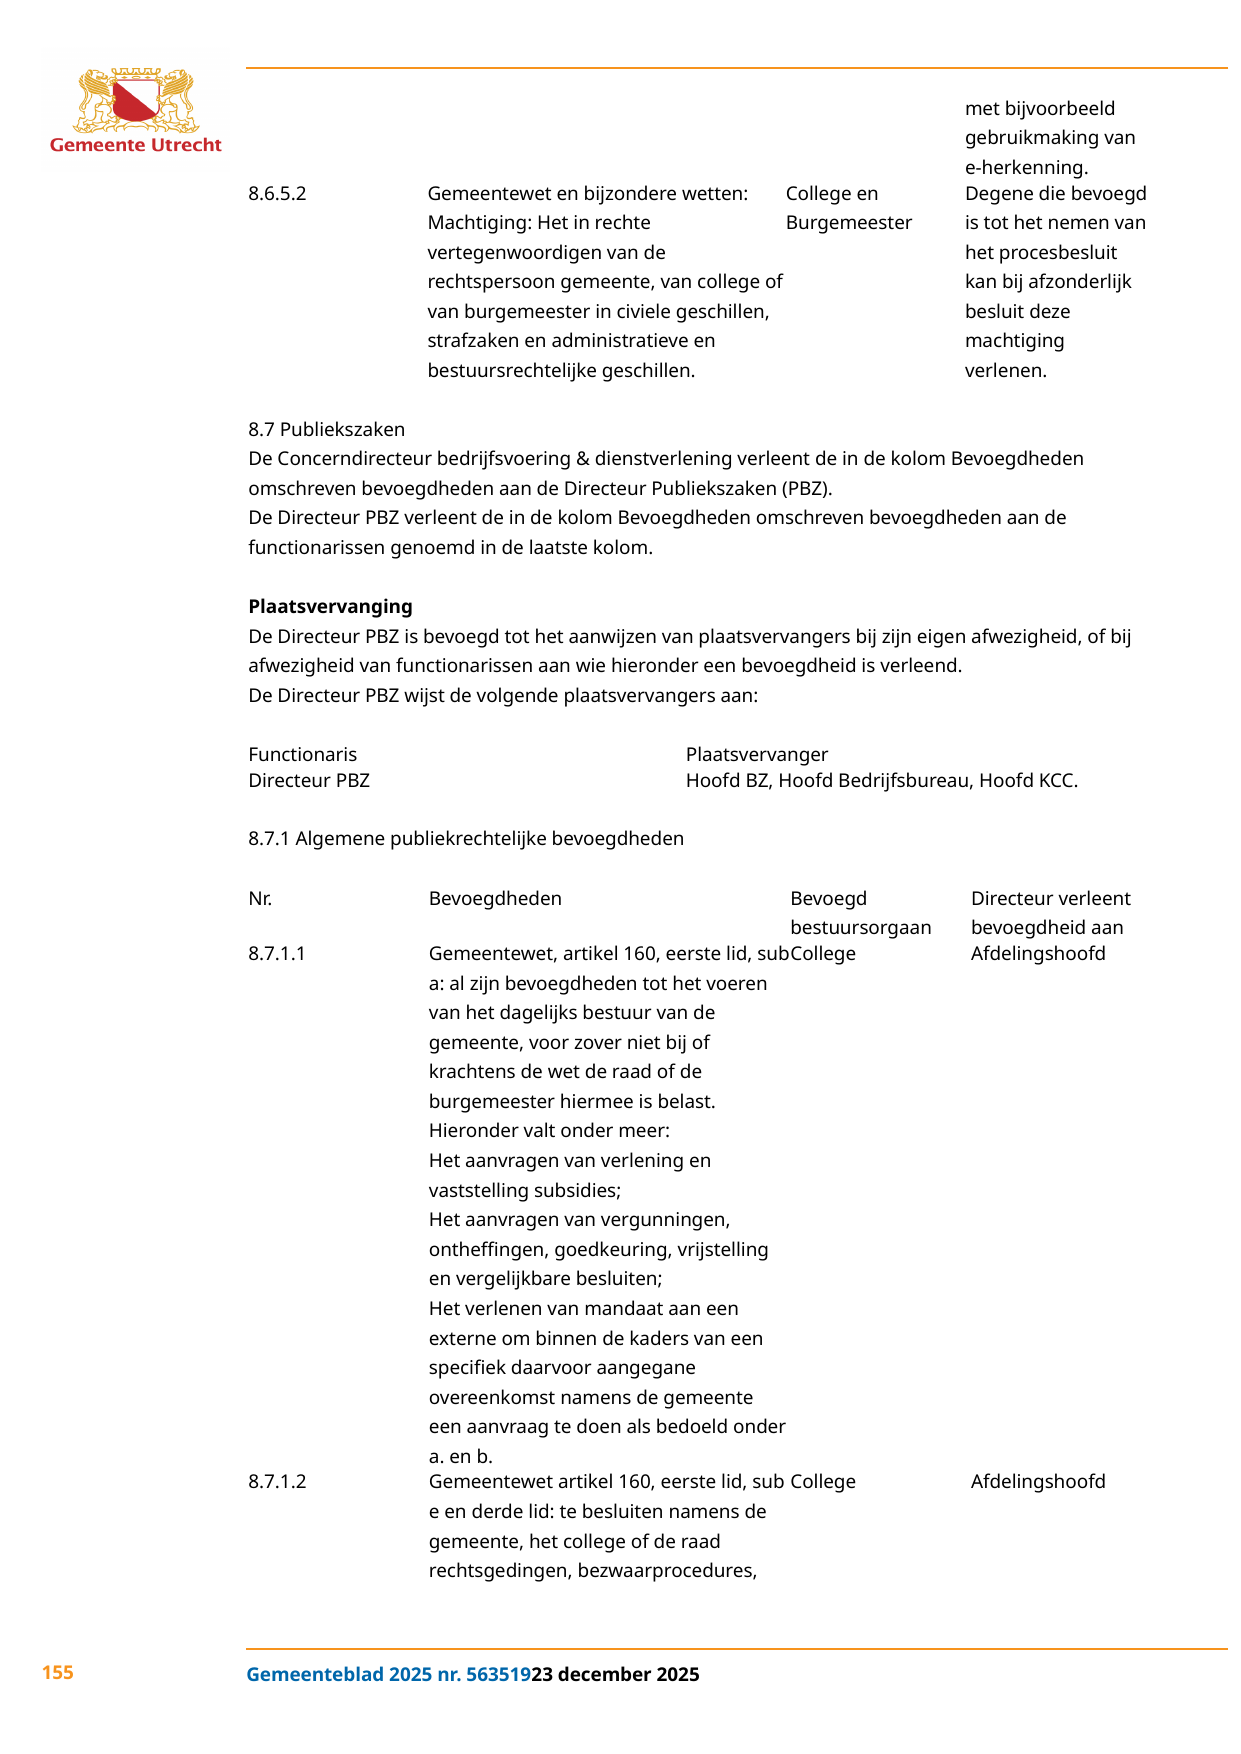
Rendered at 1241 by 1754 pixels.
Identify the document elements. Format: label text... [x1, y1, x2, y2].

table_cell Directeur PBZ [248, 767, 686, 793]
table_cell College [790, 940, 971, 1469]
text De Concerndirecteur bedrijfsvoering & dienstverlening verleent de in de kolom Bevoegdheden omschreven bevoegdheden aan de Directeur Publiekszaken (PBZ). [248, 445, 1152, 501]
table_cell Afdelingshoofd [971, 940, 1152, 1469]
table_cell 8.7.1.2 [248, 1469, 429, 1583]
table_cell [427, 95, 786, 180]
text Plaatsvervanging [248, 593, 1152, 619]
table_cell Gemeentewet artikel 160, eerste lid, sub e en derde lid: te besluiten namens de gemeente, het college of de raad rechtsgedingen, bezwaarprocedures, [429, 1469, 790, 1583]
table_cell Degene die bevoegd is tot het nemen van het procesbesluit kan bij afzonderlijk besluit deze machtiging verlenen. [965, 180, 1152, 383]
table_cell 8.7.1.1 [248, 940, 429, 1469]
text De Directeur PBZ is bevoegd tot het aanwijzen van plaatsvervangers bij zijn eigen afwezigheid, of bij afwezigheid van functionarissen aan wie hieronder een bevoegdheid is verleend. [248, 623, 1152, 678]
table_header Bevoegd bestuursorgaan [790, 885, 971, 940]
table_header Functionaris [248, 741, 686, 767]
table_cell [248, 95, 427, 180]
table_cell met bijvoorbeeld gebruikmaking van e-herkenning. [965, 95, 1152, 180]
text 8.7 Publiekszaken [248, 416, 1152, 441]
table_header Directeur verleent bevoegdheid aan [971, 885, 1152, 940]
text De Directeur PBZ wijst de volgende plaatsvervangers aan: [248, 682, 1152, 708]
table_cell Hoofd BZ, Hoofd Bedrijfsbureau, Hoofd KCC. [686, 767, 1152, 793]
table_header Plaatsvervanger [686, 741, 1152, 767]
table_cell Afdelingshoofd [971, 1469, 1152, 1583]
table_cell Gemeentewet en bijzondere wetten: Machtiging: Het in rechte vertegenwoordigen van de rechtspersoon gemeente, van college of van burgemeester in civiele geschillen, strafzaken en administratieve en bestuursrechtelijke geschillen. [427, 180, 786, 383]
table_cell Gemeentewet, artikel 160, eerste lid, sub a: al zijn bevoegdheden tot het voeren van het dagelijks bestuur van de gemeente, voor zover niet bij of krachtens de wet de raad of de burgemeester hiermee is belast. Hieronder valt onder meer: Het aanvragen van verlening en vaststelling subsidies; Het aanvragen van vergunningen, ontheffingen, goedkeuring, vrijstelling en vergelijkbare besluiten; Het verlenen van mandaat aan een externe om binnen de kaders van een specifiek daarvoor aangegane overeenkomst namens de gemeente een aanvraag te doen als bedoeld onder a. en b. [429, 940, 790, 1469]
table_cell College en Burgemeester [786, 180, 965, 383]
table_cell 8.6.5.2 [248, 180, 427, 383]
table_cell College [790, 1469, 971, 1583]
text De Directeur PBZ verleent de in de kolom Bevoegdheden omschreven bevoegdheden aan de functionarissen genoemd in de laatste kolom. [248, 504, 1152, 560]
table_header Nr. [248, 885, 429, 940]
table_header Bevoegdheden [429, 885, 790, 940]
text 8.7.1 Algemene publiekrechtelijke bevoegdheden [248, 826, 1152, 851]
table_cell [786, 95, 965, 180]
picture [41, 47, 231, 172]
